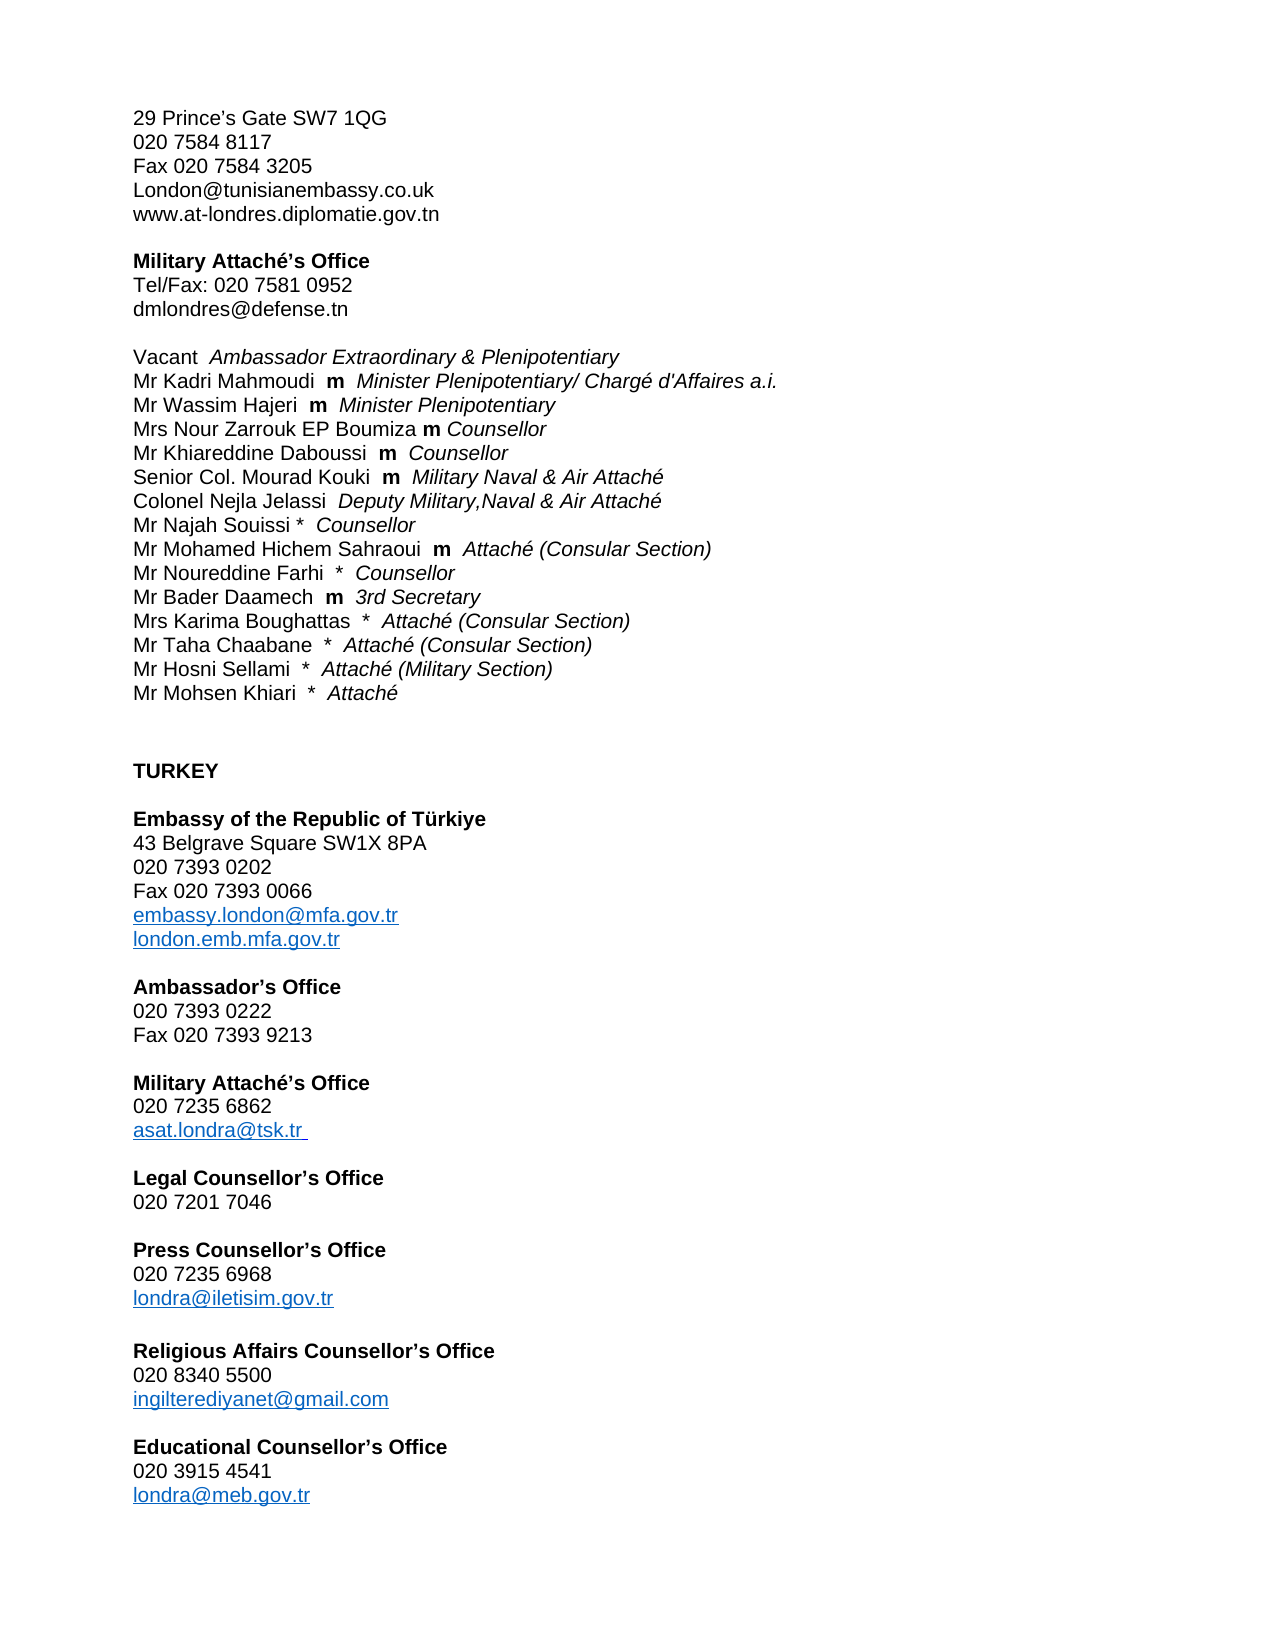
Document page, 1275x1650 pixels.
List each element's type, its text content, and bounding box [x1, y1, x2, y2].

text 020 7584 8117 [133, 129, 1181, 153]
text Mrs Nour Zarrouk EP Boumiza m Counsellor [133, 417, 1181, 441]
text 43 Belgrave Square SW1X 8PA [133, 831, 1181, 855]
text Military Attaché’s Office [133, 249, 1181, 273]
text Fax 020 7393 0066 [133, 879, 1181, 903]
text Mr Taha Chaabane * Attaché (Consular Section) [133, 633, 1181, 657]
text Fax 020 7393 9213 [133, 1022, 1181, 1046]
text londra@meb.gov.tr [133, 1482, 1181, 1506]
text 020 7235 6862 [133, 1094, 1181, 1118]
text Fax 020 7584 3205 [133, 153, 1181, 177]
text 020 3915 4541 [133, 1458, 1181, 1482]
text london.emb.mfa.gov.tr [133, 927, 1181, 951]
text Mr Noureddine Farhi * Counsellor [133, 561, 1181, 585]
text Mr Khiareddine Daboussi m Counsellor [133, 441, 1181, 465]
text TURKEY [133, 759, 1181, 783]
text Mr Kadri Mahmoudi m Minister Plenipotentiary/ Chargé d'Affaires a.i. [133, 369, 1181, 393]
text Vacant Ambassador Extraordinary & Plenipotentiary [133, 345, 1181, 369]
text asat.londra@tsk.tr [133, 1118, 1181, 1142]
text londra@iletisim.gov.tr [133, 1286, 1181, 1310]
text Embassy of the Republic of Türkiye [133, 807, 1181, 831]
text Mr Bader Daamech m 3rd Secretary [133, 585, 1181, 609]
text 29 Prince’s Gate SW7 1QG [133, 106, 1181, 129]
text Press Counsellor’s Office [133, 1238, 1181, 1262]
text London@tunisianembassy.co.uk [133, 177, 1181, 201]
text Mr Mohsen Khiari * Attaché [133, 681, 1181, 704]
text 020 7393 0222 [133, 998, 1181, 1022]
text ingilterediyanet@gmail.com [133, 1387, 1181, 1411]
text embassy.london@mfa.gov.tr [133, 903, 1181, 927]
text dmlondres@defense.tn [133, 297, 1181, 321]
text Senior Col. Mourad Kouki m Military Naval & Air Attaché [133, 465, 1181, 489]
text Ambassador’s Office [133, 974, 1181, 998]
text Mr Hosni Sellami * Attaché (Military Section) [133, 657, 1181, 681]
text Mr Najah Souissi * Counsellor [133, 513, 1181, 537]
text 020 7393 0202 [133, 855, 1181, 879]
text 020 7201 7046 [133, 1190, 1181, 1214]
text Educational Counsellor’s Office [133, 1434, 1181, 1458]
text Mrs Karima Boughattas * Attaché (Consular Section) [133, 609, 1181, 633]
text Legal Counsellor’s Office [133, 1166, 1181, 1190]
text 020 7235 6968 [133, 1262, 1181, 1286]
text Mr Mohamed Hichem Sahraoui m Attaché (Consular Section) [133, 537, 1181, 561]
text Military Attaché’s Office [133, 1070, 1181, 1094]
text Mr Wassim Hajeri m Minister Plenipotentiary [133, 393, 1181, 417]
text 020 8340 5500 [133, 1363, 1181, 1387]
text Colonel Nejla Jelassi Deputy Military,Naval & Air Attaché [133, 489, 1181, 513]
text www.at-londres.diplomatie.gov.tn [133, 201, 1181, 225]
text Religious Affairs Counsellor’s Office [133, 1339, 1181, 1363]
text Tel/Fax: 020 7581 0952 [133, 273, 1181, 297]
